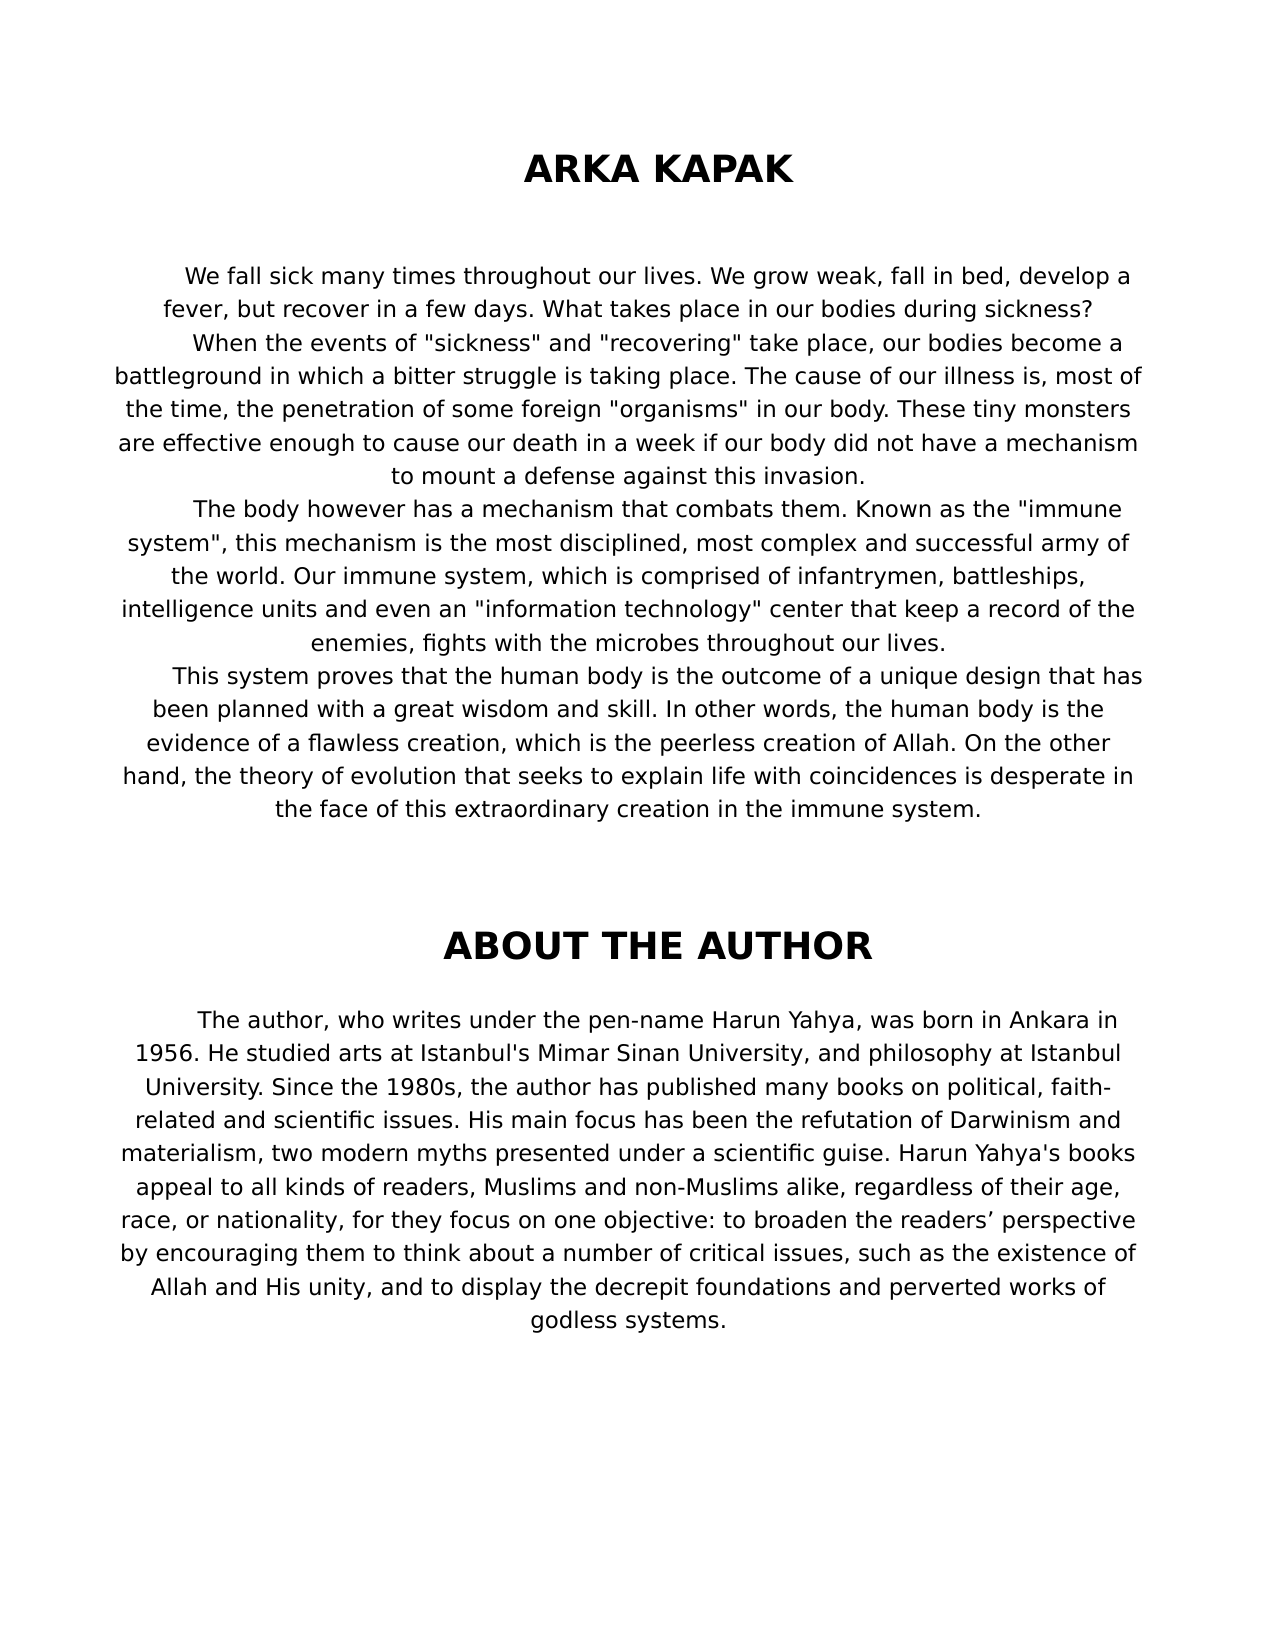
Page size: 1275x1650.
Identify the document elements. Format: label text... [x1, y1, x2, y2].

text The author, who writes under the pen-name Harun Yahya, was born in Ankara in 1956. He studied arts at Istanbul's Mimar Sinan University, and philosophy at Istanbul University. Since the 1980s, the author has published many books on political, faith-related and scientific issues. His main focus has been the refutation of Darwinism and materialism, two modern myths presented under a scientific guise. Harun Yahya's books appeal to all kinds of readers, Muslims and non-Muslims alike, regardless of their age, race, or nationality, for they focus on one objective: to broaden the readers’ perspective by encouraging them to think about a number of critical issues, such as the existence of Allah and His unity, and to display the decrepit foundations and perverted works of godless systems. [112, 1002, 1145, 1335]
text ARKA KAPAK [112, 148, 1145, 191]
text This system proves that the human body is the outcome of a unique design that has been planned with a great wisdom and skill. In other words, the human body is the evidence of a flawless creation, which is the peerless creation of Allah. On the other hand, the theory of evolution that seeks to explain life with coincidences is desperate in the face of this extraordinary creation in the immune system. [112, 658, 1145, 824]
text The body however has a mechanism that combats them. Known as the "immune system", this mechanism is the most disciplined, most complex and successful army of the world. Our immune system, which is comprised of infantrymen, battleships, intelligence units and even an "information technology" center that keep a record of the enemies, fights with the microbes throughout our lives. [112, 491, 1145, 658]
text ABOUT THE AUTHOR [112, 924, 1145, 968]
text When the events of "sickness" and "recovering" take place, our bodies become a battleground in which a bitter struggle is taking place. The cause of our illness is, most of the time, the penetration of some foreign "organisms" in our body. These tiny monsters are effective enough to cause our death in a week if our body did not have a mechanism to mount a defense against this invasion. [112, 324, 1145, 491]
text We fall sick many times throughout our lives. We grow weak, fall in bed, develop a fever, but recover in a few days. What takes place in our bodies during sickness? [112, 258, 1145, 324]
